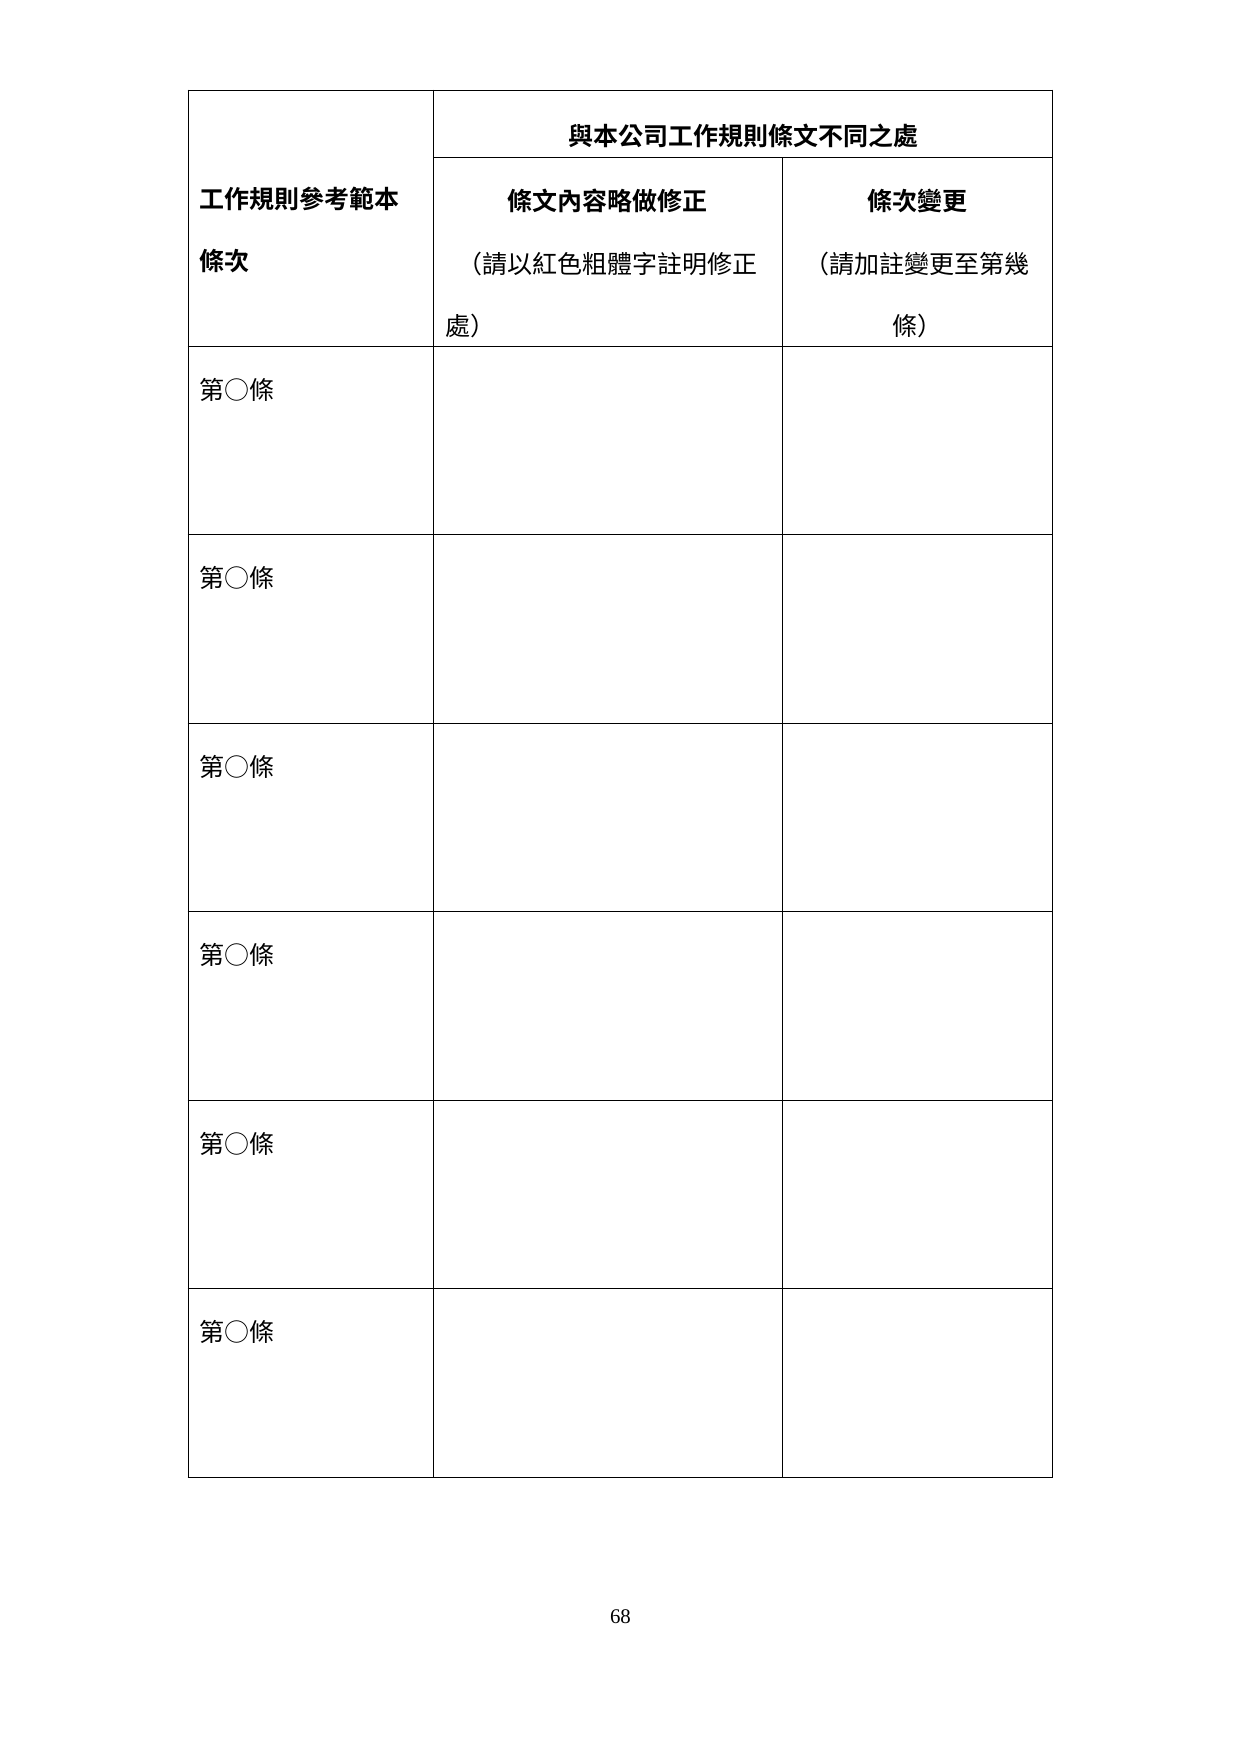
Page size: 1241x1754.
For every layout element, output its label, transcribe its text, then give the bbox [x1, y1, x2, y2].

table_cell [434, 912, 782, 1100]
table_cell 第○條 [189, 1289, 433, 1477]
table_cell 第○條 [189, 1101, 433, 1288]
table_cell [783, 724, 1052, 911]
table_cell [783, 1101, 1052, 1288]
table_cell [783, 535, 1052, 723]
table_cell [434, 724, 782, 911]
table_cell [434, 535, 782, 723]
table_cell 條次變更 （請加註變更至第幾條） [783, 158, 1052, 346]
table_cell [783, 1289, 1052, 1477]
table_cell 條文內容略做修正 （請以紅色粗體字註明修正處） [434, 158, 782, 346]
table_header 工作規則參考範本條次 [189, 91, 433, 346]
table_cell [783, 347, 1052, 534]
table_header 與本公司工作規則條文不同之處 [434, 91, 1052, 157]
table_cell 第○條 [189, 912, 433, 1100]
table_cell [434, 1289, 782, 1477]
table_cell [434, 1101, 782, 1288]
table_cell 第○條 [189, 535, 433, 723]
table_cell 第○條 [189, 724, 433, 911]
table_cell [434, 347, 782, 534]
table_cell 第○條 [189, 347, 433, 534]
table_cell [783, 912, 1052, 1100]
